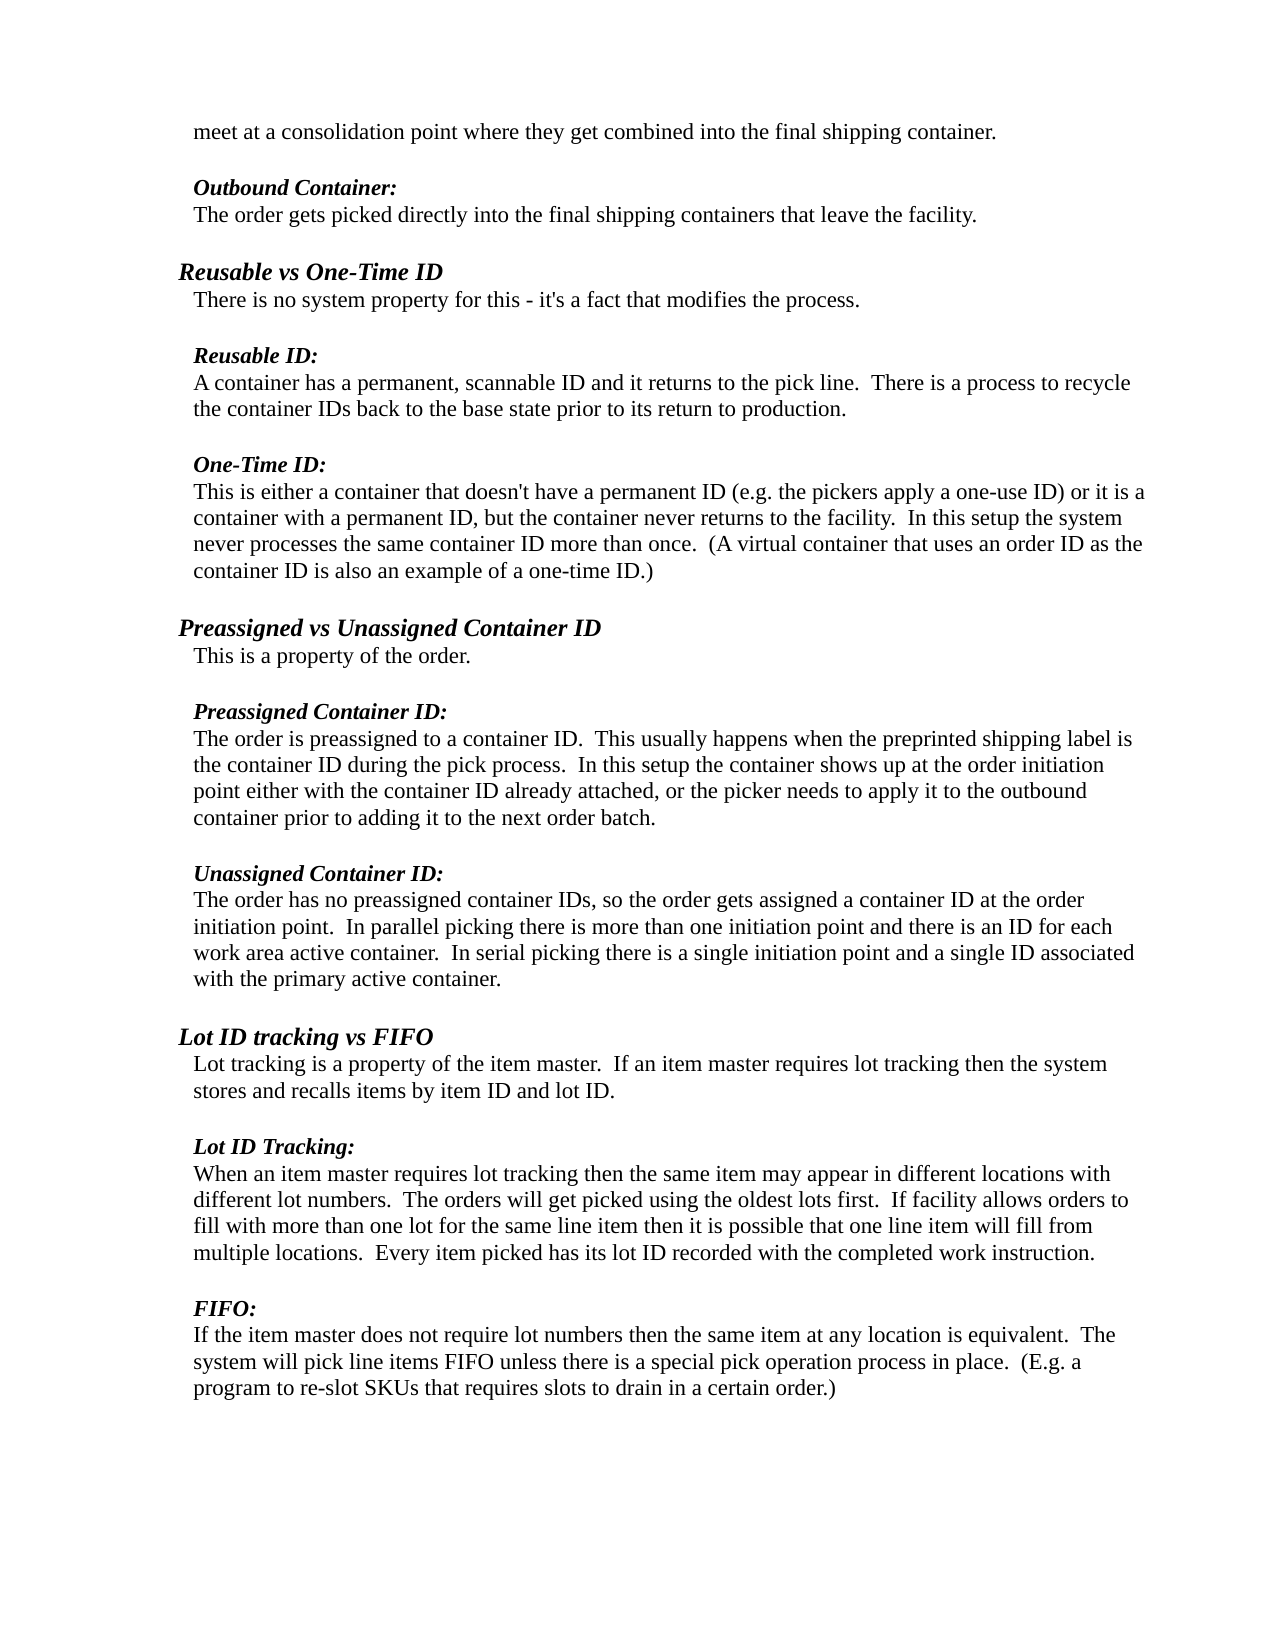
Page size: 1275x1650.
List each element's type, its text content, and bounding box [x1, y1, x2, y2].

text This is a property of the order. [193, 642, 1157, 668]
subtitle Outbound Container: [193, 174, 1157, 201]
text The order has no preassigned container IDs, so the order gets assigned a container ID at the order initiation point. In parallel picking there is more than one initiation point and there is an ID for each work area active container. In serial picking there is a single initiation point and a single ID associated with the primary active container. [193, 886, 1157, 992]
text The order gets picked directly into the final shipping containers that leave the facility. [193, 201, 1157, 227]
text When an item master requires lot tracking then the same item may appear in different locations with different lot numbers. The orders will get picked using the oldest lots first. If facility allows orders to fill with more than one lot for the same line item then it is possible that one line item will fill from multiple locations. Every item picked has its lot ID recorded with the completed work instruction. [193, 1159, 1157, 1265]
text If the item master does not require lot numbers then the same item at any location is equivalent. The system will pick line items FIFO unless there is a special pick operation process in place. (E.g. a program to re-slot SKUs that requires slots to drain in a certain order.) [193, 1321, 1157, 1400]
text This is either a container that doesn't have a permanent ID (e.g. the pickers apply a one-use ID) or it is a container with a permanent ID, but the container never returns to the facility. In this setup the system never processes the same container ID more than once. (A virtual container that uses an order ID as the container ID is also an example of a one-time ID.) [193, 478, 1157, 583]
text Lot tracking is a property of the item master. If an item master requires lot tracking then the system stores and recalls items by item ID and lot ID. [193, 1051, 1157, 1103]
subtitle One-Time ID: [193, 451, 1157, 478]
subtitle Unassigned Container ID: [193, 860, 1157, 886]
subtitle Preassigned vs Unassigned Container ID [178, 613, 1157, 642]
text A container has a permanent, scannable ID and it returns to the pick line. There is a process to recycle the container IDs back to the base state prior to its return to production. [193, 369, 1157, 421]
text There is no system property for this - it's a fact that modifies the process. [193, 286, 1157, 312]
text meet at a consolidation point where they get combined into the final shipping container. [193, 118, 1157, 144]
subtitle Reusable vs One-Time ID [178, 257, 1157, 286]
subtitle Reusable ID: [193, 342, 1157, 369]
subtitle FIFO: [193, 1295, 1157, 1321]
subtitle Lot ID tracking vs FIFO [178, 1022, 1157, 1051]
subtitle Preassigned Container ID: [193, 698, 1157, 724]
text The order is preassigned to a container ID. This usually happens when the preprinted shipping label is the container ID during the pick process. In this setup the container shows up at the order initiation point either with the container ID already attached, or the picker needs to apply it to the outbound container prior to adding it to the next order batch. [193, 724, 1157, 830]
subtitle Lot ID Tracking: [193, 1133, 1157, 1159]
